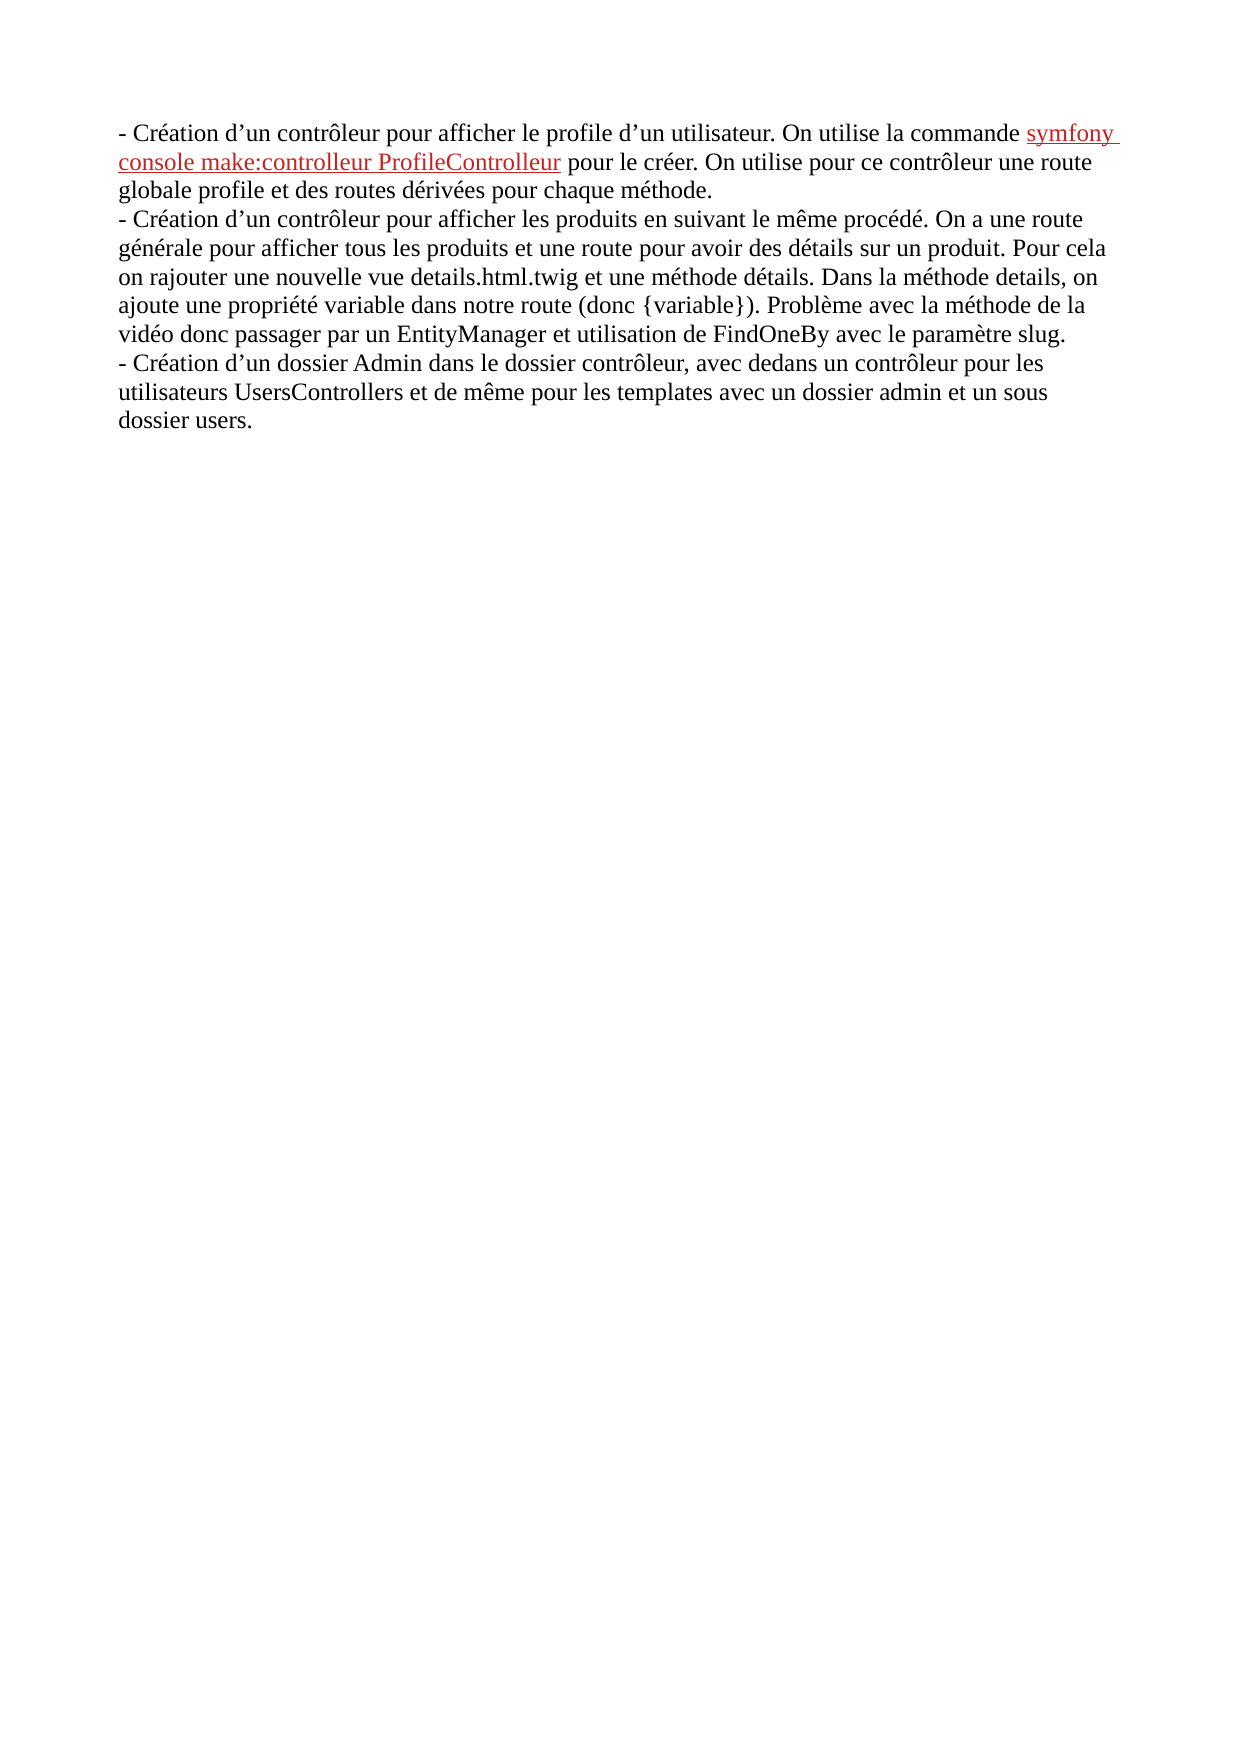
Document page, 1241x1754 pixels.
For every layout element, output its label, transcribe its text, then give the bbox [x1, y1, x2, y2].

text - Création d’un dossier Admin dans le dossier contrôleur, avec dedans un contrôleur pour les utilisateurs UsersControllers et de même pour les templates avec un dossier admin et un sous dossier users. [118, 348, 1122, 434]
text - Création d’un contrôleur pour afficher le profile d’un utilisateur. On utilise la commande symfony console make:controlleur ProfileControlleur pour le créer. On utilise pour ce contrôleur une route globale profile et des routes dérivées pour chaque méthode. [118, 118, 1122, 204]
text - Création d’un contrôleur pour afficher les produits en suivant le même procédé. On a une route générale pour afficher tous les produits et une route pour avoir des détails sur un produit. Pour cela on rajouter une nouvelle vue details.html.twig et une méthode détails. Dans la méthode details, on ajoute une propriété variable dans notre route (donc {variable}). Problème avec la méthode de la vidéo donc passager par un EntityManager et utilisation de FindOneBy avec le paramètre slug. [118, 204, 1122, 348]
